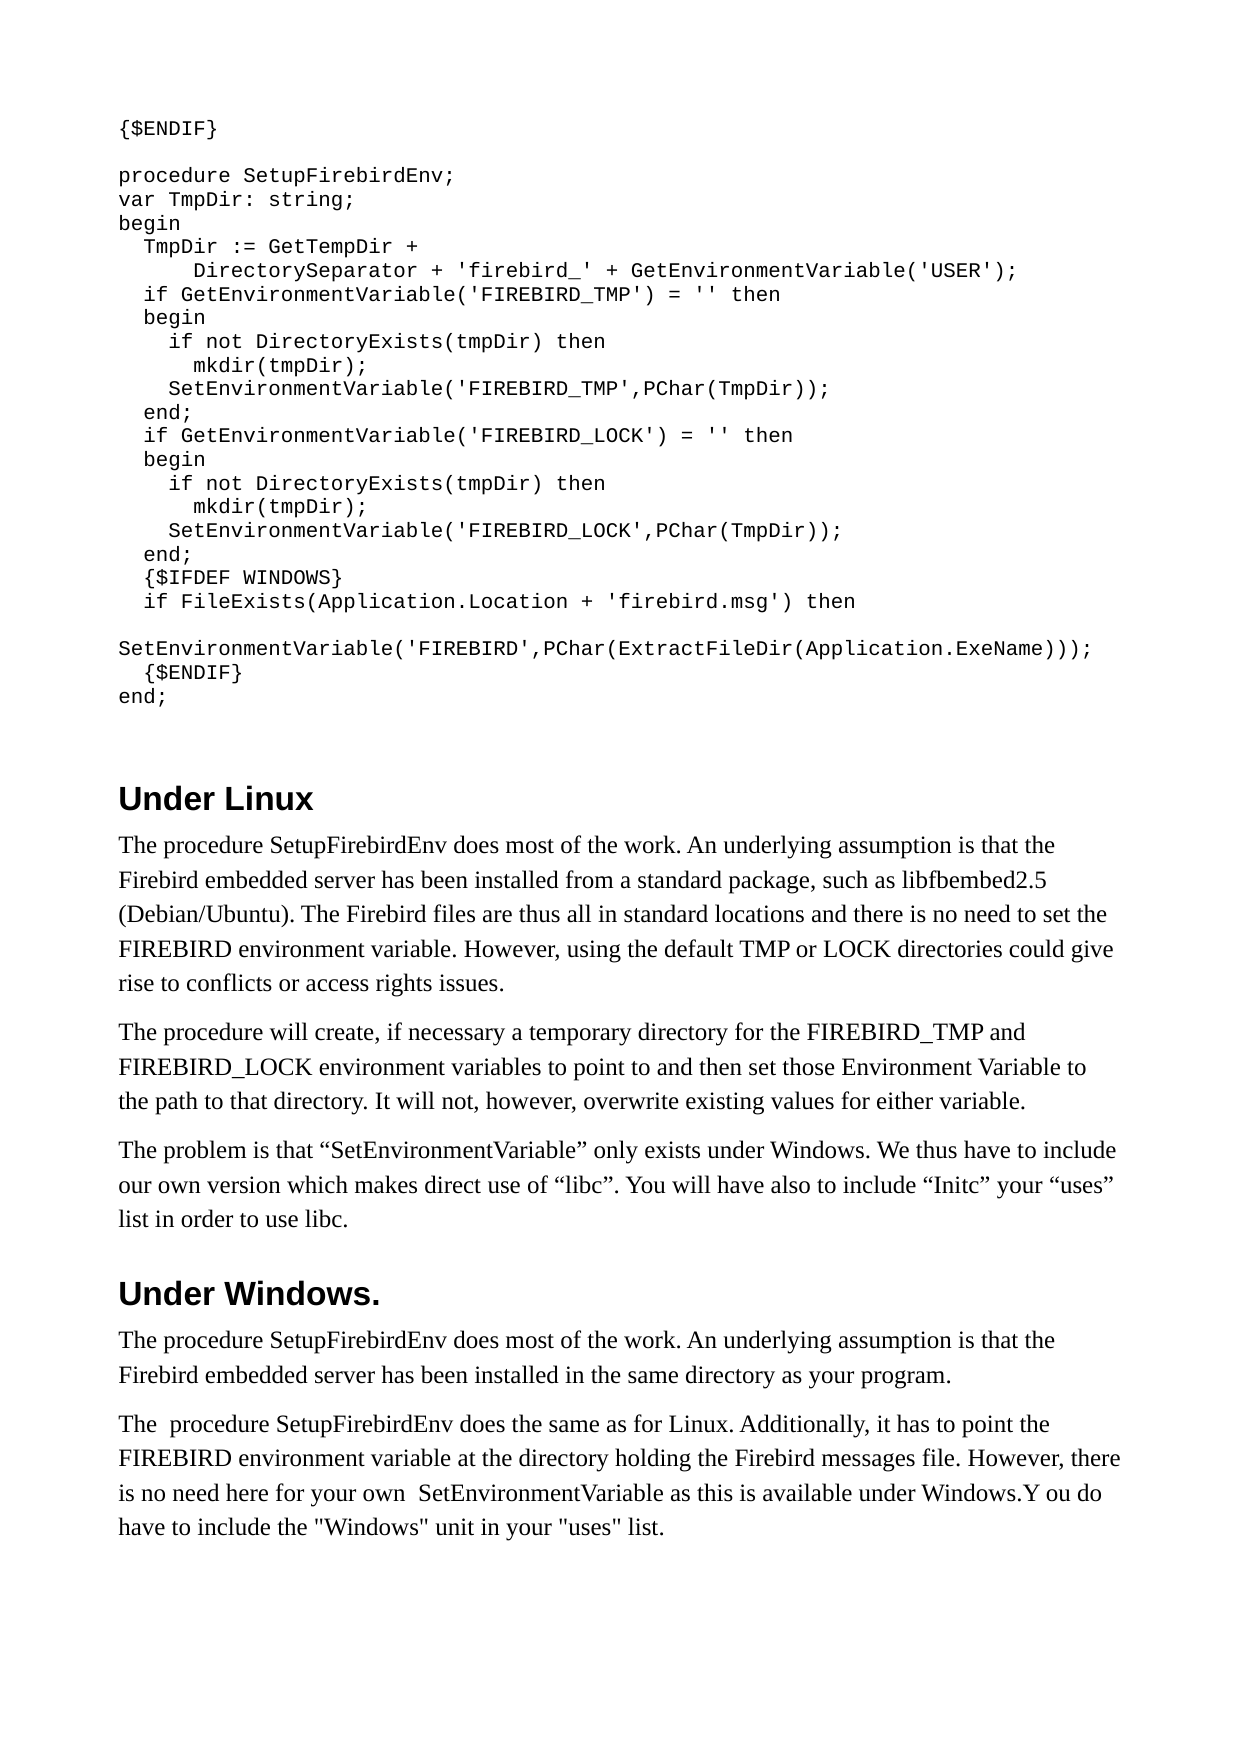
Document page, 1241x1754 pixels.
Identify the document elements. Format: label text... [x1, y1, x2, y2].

text {$ENDIF} [118, 118, 1122, 142]
text end; [118, 686, 1122, 709]
text begin [118, 213, 1122, 236]
text if FileExists(Application.Location + 'firebird.msg') then [118, 591, 1122, 615]
text if not DirectoryExists(tmpDir) then [118, 331, 1122, 354]
text The procedure SetupFirebirdEnv does most of the work. An underlying assumption is that the Firebird embedded server has been installed in the same directory as your program. [118, 1325, 1122, 1388]
subtitle Under Linux [118, 779, 1122, 818]
text if GetEnvironmentVariable('FIREBIRD_TMP') = '' then [118, 284, 1122, 307]
text SetEnvironmentVariable('FIREBIRD',PChar(ExtractFileDir(Application.ExeName))); [118, 615, 1122, 662]
text mkdir(tmpDir); [118, 354, 1122, 378]
text procedure SetupFirebirdEnv; [118, 165, 1122, 189]
text if not DirectoryExists(tmpDir) then [118, 473, 1122, 496]
text if GetEnvironmentVariable('FIREBIRD_LOCK') = '' then [118, 426, 1122, 449]
text end; [118, 402, 1122, 426]
text The procedure SetupFirebirdEnv does the same as for Linux. Additionally, it has to point the FIREBIRD environment variable at the directory holding the Firebird messages file. However, there is no need here for your own SetEnvironmentVariable as this is available under Windows.Y ou do have to include the "Windows" unit in your "uses" list. [118, 1409, 1122, 1541]
text {$IFDEF WINDOWS} [118, 567, 1122, 591]
text var TmpDir: string; [118, 189, 1122, 213]
text begin [118, 449, 1122, 473]
text The problem is that “SetEnvironmentVariable” only exists under Windows. We thus have to include our own version which makes direct use of “libc”. You will have also to include “Initc” your “uses” list in order to use libc. [118, 1135, 1122, 1233]
text begin [118, 307, 1122, 331]
text DirectorySeparator + 'firebird_' + GetEnvironmentVariable('USER'); [118, 260, 1122, 284]
text end; [118, 544, 1122, 567]
text mkdir(tmpDir); [118, 496, 1122, 520]
text The procedure will create, if necessary a temporary directory for the FIREBIRD_TMP and FIREBIRD_LOCK environment variables to point to and then set those Environment Variable to the path to that directory. It will not, however, overwrite existing values for either variable. [118, 1017, 1122, 1115]
text SetEnvironmentVariable('FIREBIRD_LOCK',PChar(TmpDir)); [118, 520, 1122, 544]
text {$ENDIF} [118, 662, 1122, 686]
text SetEnvironmentVariable('FIREBIRD_TMP',PChar(TmpDir)); [118, 378, 1122, 402]
text The procedure SetupFirebirdEnv does most of the work. An underlying assumption is that the Firebird embedded server has been installed from a standard package, such as libfbembed2.5 (Debian/Ubuntu). The Firebird files are thus all in standard locations and there is no need to set the FIREBIRD environment variable. However, using the default TMP or LOCK directories could give rise to conflicts or access rights issues. [118, 830, 1122, 997]
text TmpDir := GetTempDir + [118, 236, 1122, 260]
subtitle Under Windows. [118, 1274, 1122, 1313]
